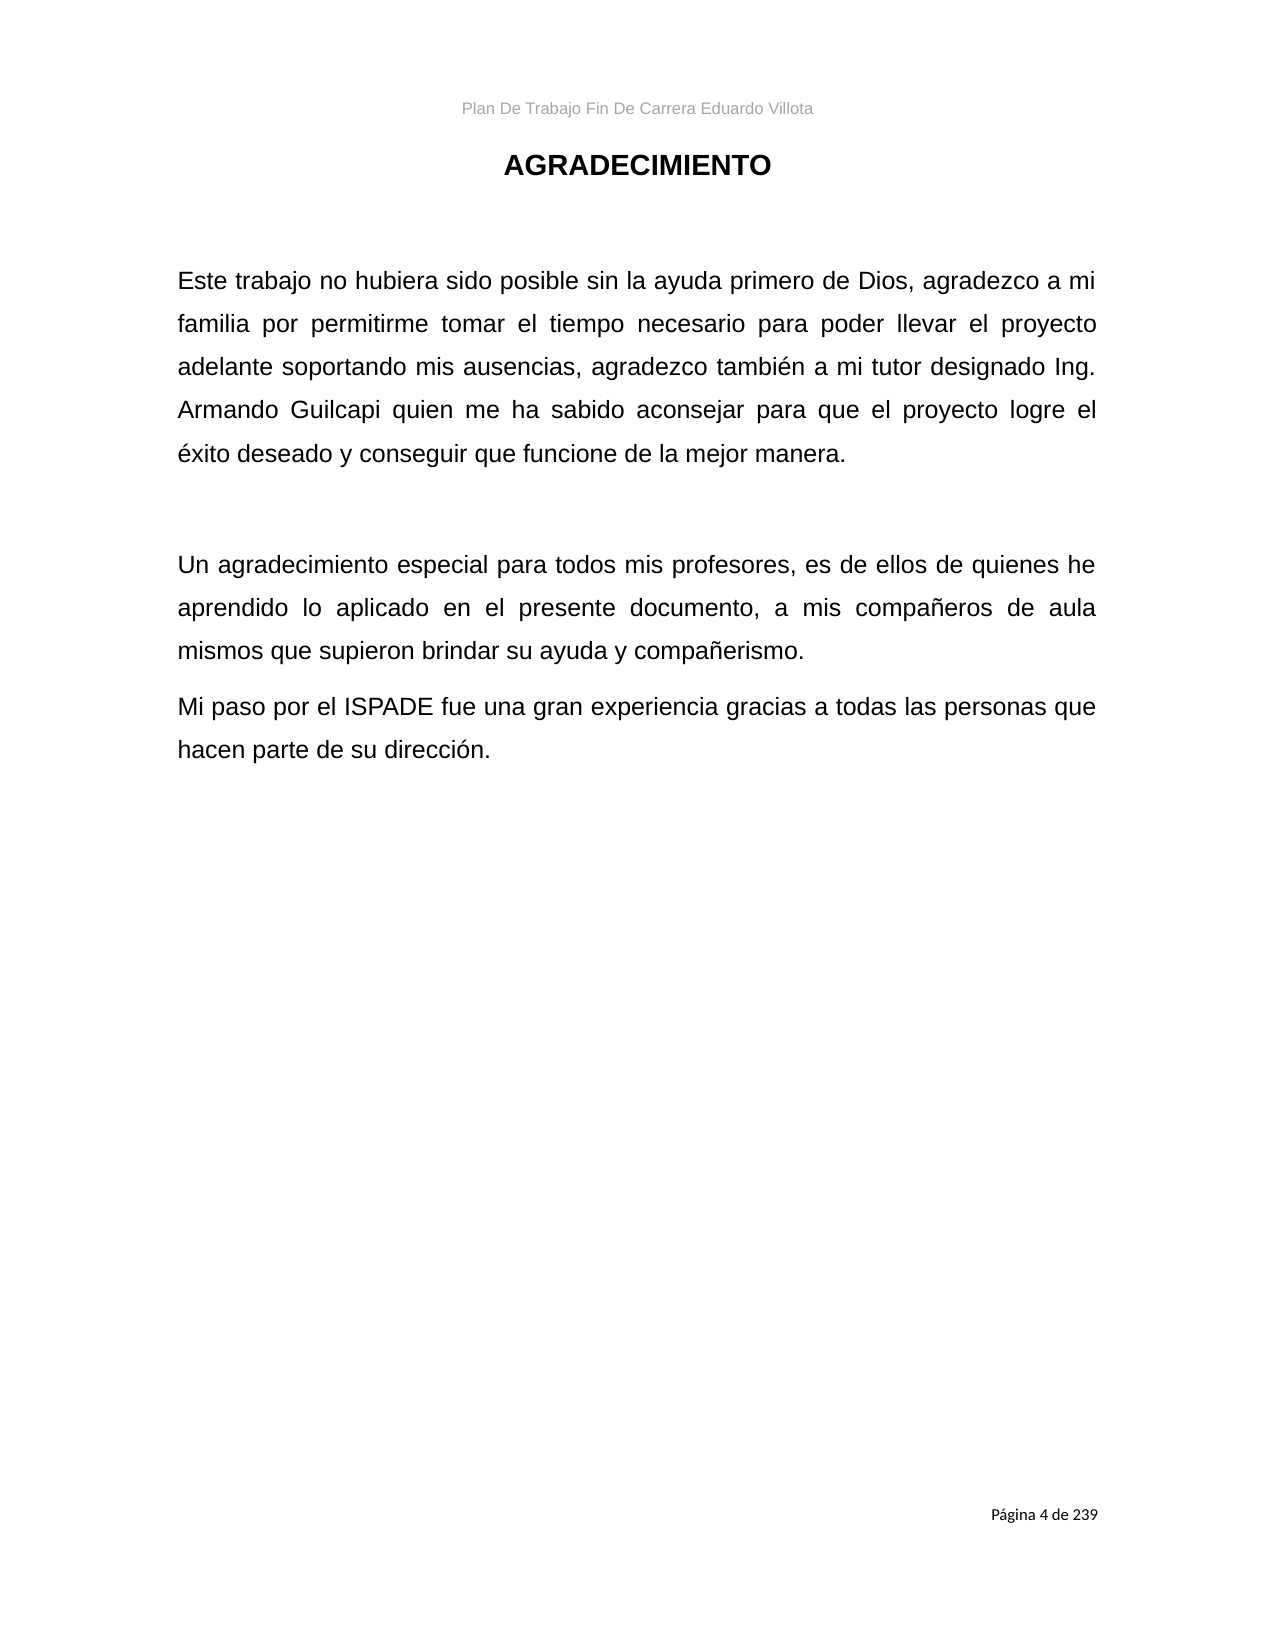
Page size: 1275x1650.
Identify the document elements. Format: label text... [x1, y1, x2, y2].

text Este trabajo no hubiera sido posible sin la ayuda primero de Dios, agradezco a mi familia por permitirme tomar el tiempo necesario para poder llevar el proyecto adelante soportando mis ausencias, agradezco también a mi tutor designado Ing. Armando Guilcapi quien me ha sabido aconsejar para que el proyecto logre el éxito deseado y conseguir que funcione de la mejor manera. [177, 266, 1098, 467]
text Mi paso por el ISPADE fue una gran experiencia gracias a todas las personas que hacen parte de su dirección. [177, 692, 1098, 763]
text AGRADECIMIENTO [177, 148, 1098, 181]
text Un agradecimiento especial para todos mis profesores, es de ellos de quienes he aprendido lo aplicado en el presente documento, a mis compañeros de aula mismos que supieron brindar su ayuda y compañerismo. [177, 550, 1098, 665]
